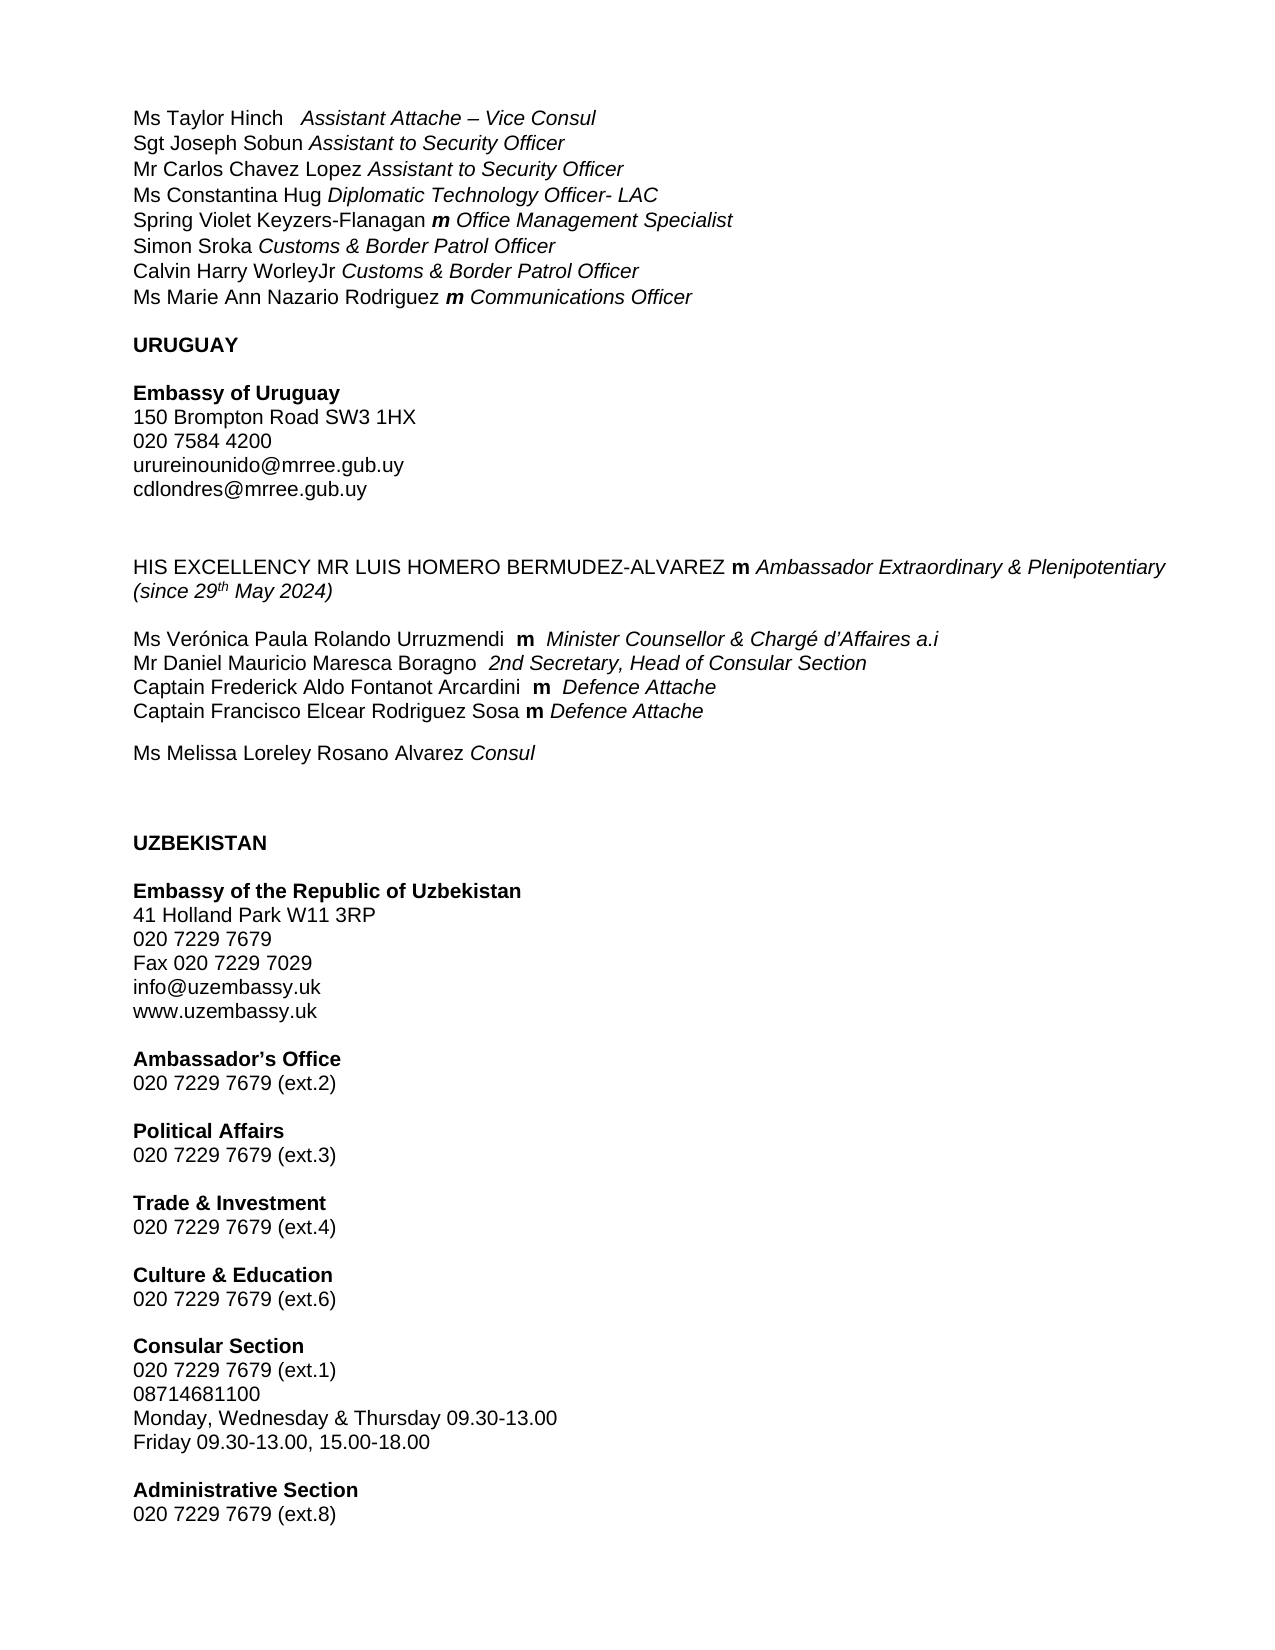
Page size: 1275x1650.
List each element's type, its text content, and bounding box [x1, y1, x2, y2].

text Fax 020 7229 7029 [133, 951, 1181, 975]
text Monday, Wednesday & Thursday 09.30-13.00 [133, 1406, 1181, 1430]
text Culture & Education [133, 1262, 1181, 1286]
text Captain Frederick Aldo Fontanot Arcardini m Defence Attache [133, 675, 1181, 699]
text 08714681100 [133, 1382, 1181, 1406]
text Sgt Joseph Sobun Assistant to Security Officer [133, 131, 1181, 155]
text 020 7229 7679 (ext.8) [133, 1502, 1181, 1526]
text info@uzembassy.uk [133, 975, 1181, 999]
text Calvin Harry WorleyJr Customs & Border Patrol Officer [133, 259, 1181, 283]
text Mr Daniel Mauricio Maresca Boragno 2nd Secretary, Head of Consular Section [133, 651, 1181, 675]
text Mr Carlos Chavez Lopez Assistant to Security Officer [133, 157, 1181, 181]
text UZBEKISTAN [133, 831, 1181, 855]
text 41 Holland Park W11 3RP [133, 903, 1181, 927]
text Administrative Section [133, 1478, 1181, 1502]
text Ms Marie Ann Nazario Rodriguez m Communications Officer [133, 285, 1181, 309]
text 150 Brompton Road SW3 1HX [133, 405, 1181, 429]
text Political Affairs [133, 1119, 1181, 1143]
text Ms Taylor Hinch Assistant Attache – Vice Consul [133, 106, 1181, 129]
text 020 7229 7679 [133, 927, 1181, 951]
text Embassy of the Republic of Uzbekistan [133, 879, 1181, 903]
text 020 7229 7679 (ext.2) [133, 1071, 1181, 1095]
text Ms Melissa Loreley Rosano Alvarez Consul [133, 741, 1181, 765]
text Ms Verónica Paula Rolando Urruzmendi m Minister Counsellor & Chargé d’Affaires a.i [133, 627, 1181, 651]
text Spring Violet Keyzers-Flanagan m Office Management Specialist [133, 208, 1181, 232]
text www.uzembassy.uk [133, 999, 1181, 1023]
text URUGUAY [133, 333, 1181, 357]
text Trade & Investment [133, 1191, 1181, 1214]
text 020 7229 7679 (ext.1) [133, 1358, 1181, 1382]
text Captain Francisco Elcear Rodriguez Sosa m Defence Attache [133, 699, 1181, 723]
text 020 7229 7679 (ext.6) [133, 1286, 1181, 1310]
text Embassy of Uruguay [133, 381, 1181, 405]
text 020 7229 7679 (ext.4) [133, 1214, 1181, 1238]
text urureinounido@mrree.gub.uy [133, 453, 1181, 477]
text Friday 09.30-13.00, 15.00-18.00 [133, 1430, 1181, 1454]
text Simon Sroka Customs & Border Patrol Officer [133, 234, 1181, 258]
text HIS EXCELLENCY MR LUIS HOMERO BERMUDEZ-ALVAREZ m Ambassador Extraordinary & Plenipotentiary (since 29th May 2024) [133, 555, 1181, 603]
text Ambassador’s Office [133, 1047, 1181, 1071]
text 020 7229 7679 (ext.3) [133, 1143, 1181, 1167]
text 020 7584 4200 [133, 429, 1181, 453]
text Ms Constantina Hug Diplomatic Technology Officer- LAC [133, 182, 1181, 206]
text Consular Section [133, 1334, 1181, 1358]
text cdlondres@mrree.gub.uy [133, 477, 1181, 501]
